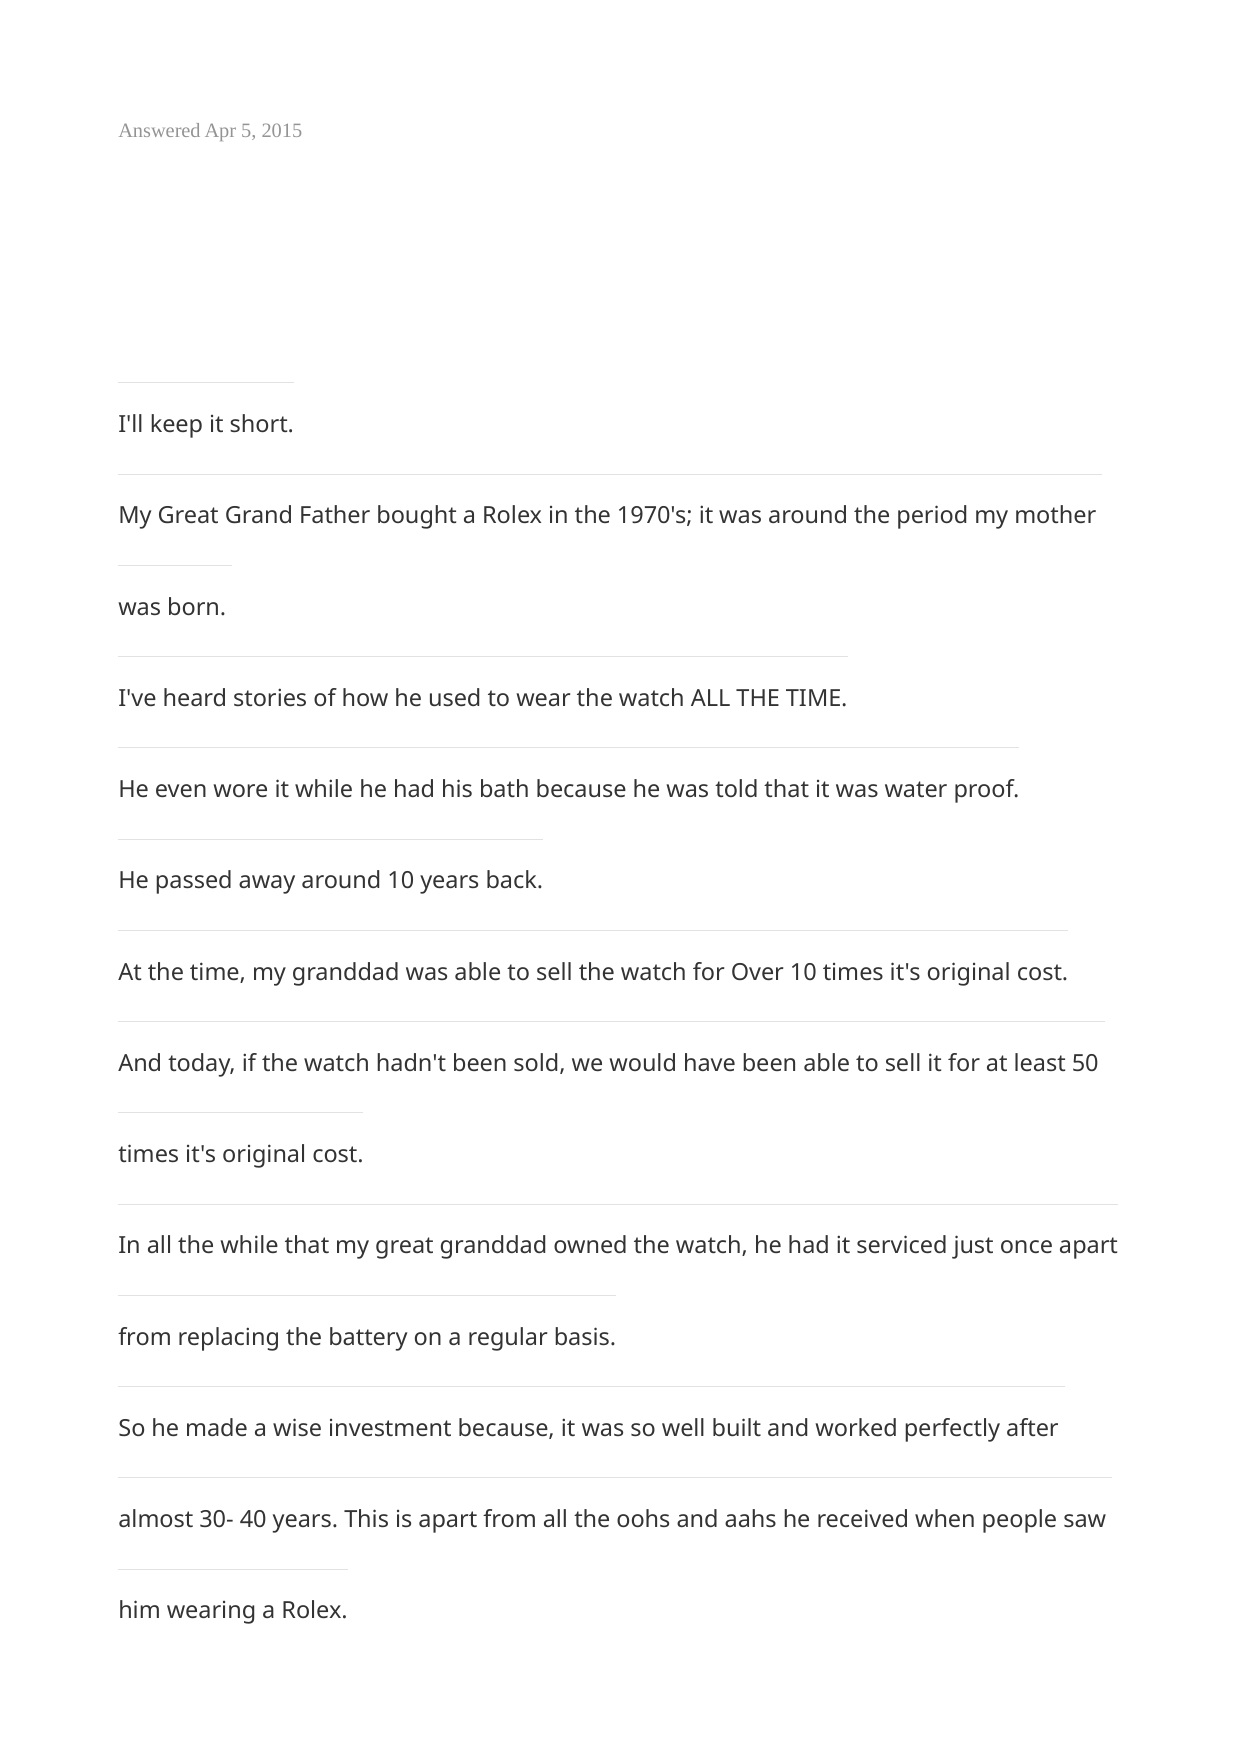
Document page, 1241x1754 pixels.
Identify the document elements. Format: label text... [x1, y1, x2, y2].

text I'll keep it short. My Great Grand Father bought a Rolex in the 1970's; it was around the period my mother was born. I've heard stories of how he used to wear the watch ALL THE TIME. He even wore it while he had his bath because he was told that it was water proof. He passed away around 10 years back. At the time, my granddad was able to sell the watch for Over 10 times it's original cost. And today, if the watch hadn't been sold, we would have been able to sell it for at least 50 times it's original cost. In all the while that my great granddad owned the watch, he had it serviced just once apart from replacing the battery on a regular basis. So he made a wise investment because, it was so well built and worked perfectly after almost 30- 40 years. This is apart from all the oohs and aahs he received when people saw him wearing a Rolex. [118, 382, 1122, 1626]
text Answered Apr 5, 2015 [118, 118, 1122, 141]
